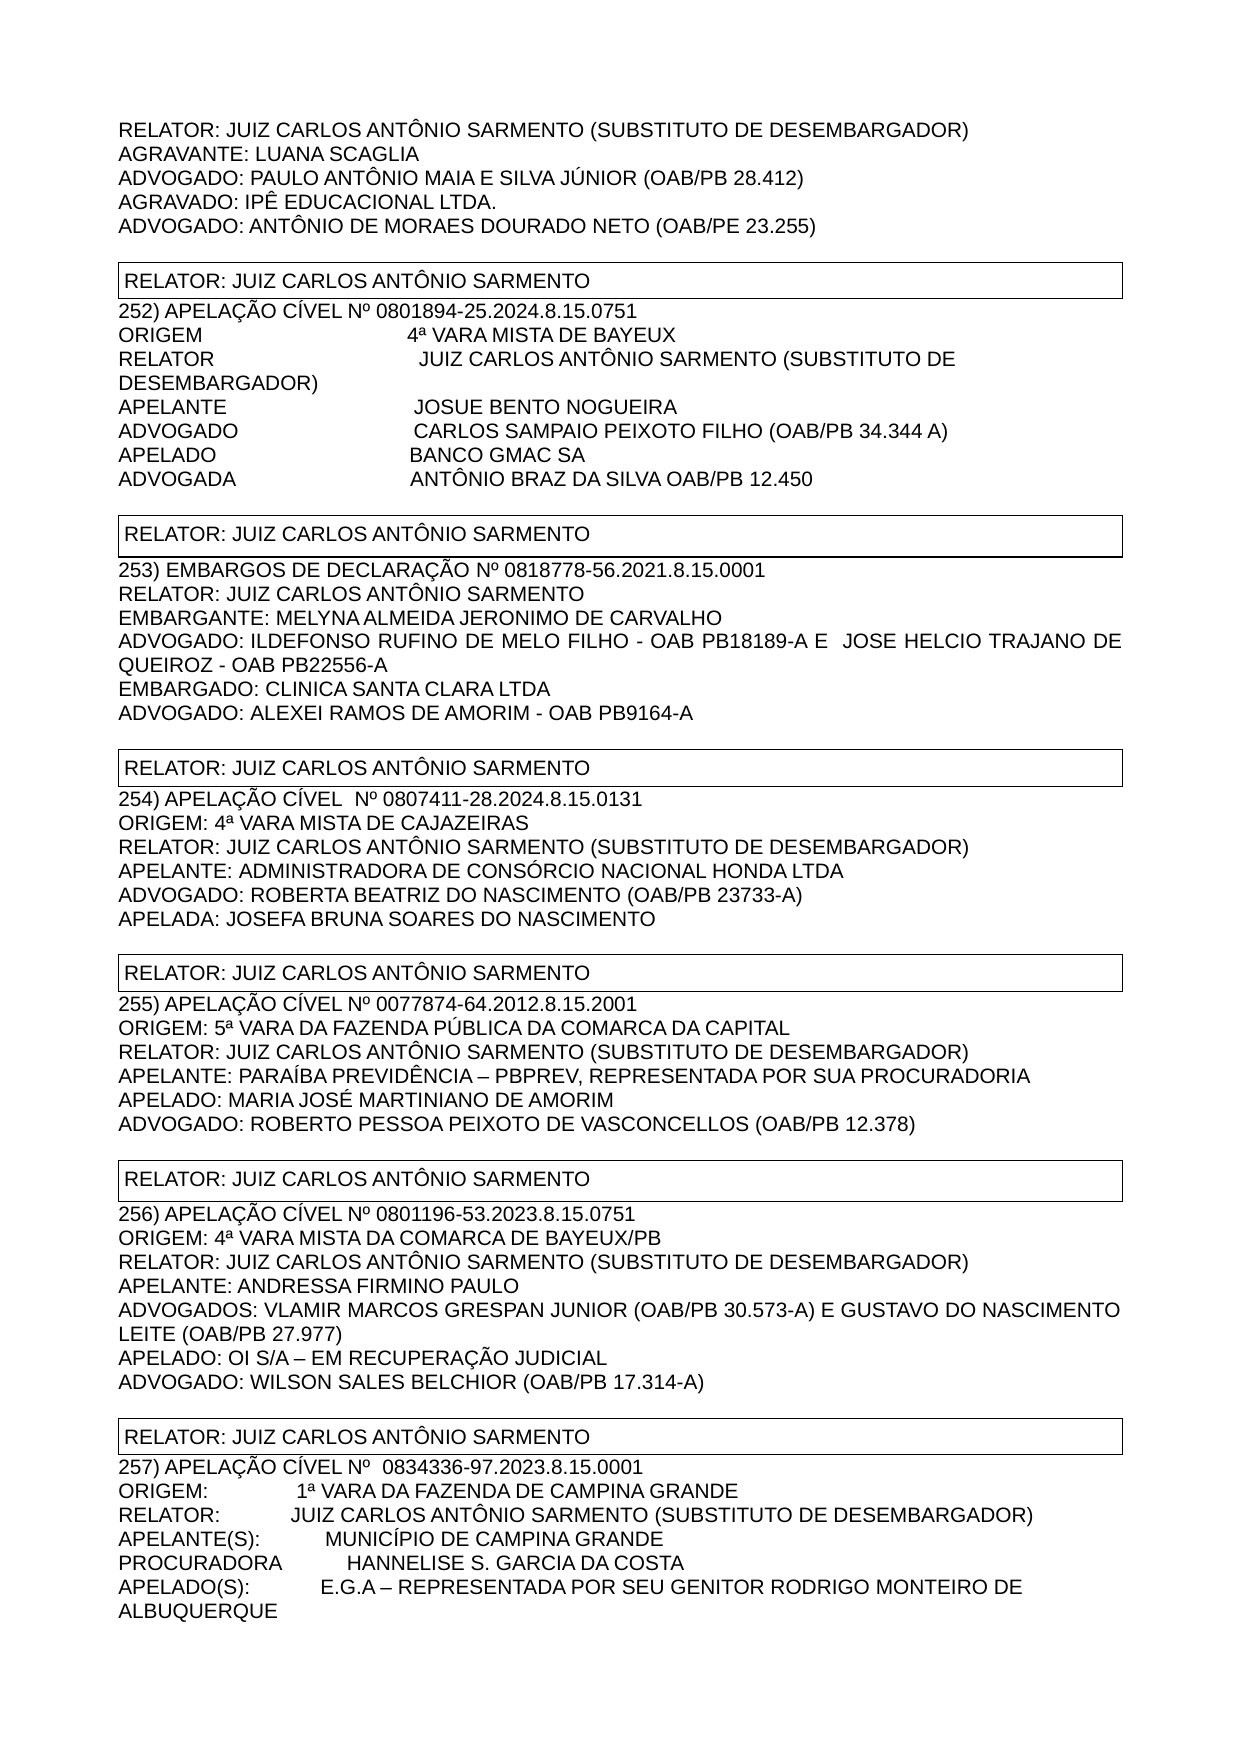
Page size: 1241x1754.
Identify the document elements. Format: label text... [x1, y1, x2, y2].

table_header RELATOR: JUIZ CARLOS ANTÔNIO SARMENTO [119, 955, 1122, 991]
text ORIGEM: 4ª VARA MISTA DE CAJAZEIRAS [118, 811, 1122, 834]
text ORIGEM: 4ª VARA MISTA DA COMARCA DE BAYEUX/PB [118, 1226, 1122, 1250]
text APELANTE: PARAÍBA PREVIDÊNCIA – PBPREV, REPRESENTADA POR SUA PROCURADORIA [118, 1064, 1122, 1088]
text RELATOR: JUIZ CARLOS ANTÔNIO SARMENTO [118, 581, 1122, 605]
text APELANTE: ANDRESSA FIRMINO PAULO [118, 1274, 1122, 1298]
table_header RELATOR: JUIZ CARLOS ANTÔNIO SARMENTO [119, 1161, 1122, 1201]
text RELATOR: JUIZ CARLOS ANTÔNIO SARMENTO (SUBSTITUTO DE DESEMBARGADOR) [118, 118, 1122, 142]
text ADVOGADO: PAULO ANTÔNIO MAIA E SILVA JÚNIOR (OAB/PB 28.412) [118, 166, 1122, 190]
text APELADO: MARIA JOSÉ MARTINIANO DE AMORIM [118, 1088, 1122, 1112]
text ADVOGADO CARLOS SAMPAIO PEIXOTO FILHO (OAB/PB 34.344 A) [118, 419, 1122, 443]
text ADVOGADOS: VLAMIR MARCOS GRESPAN JUNIOR (OAB/PB 30.573-A) E GUSTAVO DO NASCIMENTO LEITE (OAB/PB 27.977) [118, 1298, 1122, 1346]
text ADVOGADO: ILDEFONSO RUFINO DE MELO FILHO - OAB PB18189-A E JOSE HELCIO TRAJANO DE QUEIROZ - OAB PB22556-A [118, 629, 1122, 677]
text 253) EMBARGOS DE DECLARAÇÃO Nº 0818778-56.2021.8.15.0001 [118, 558, 1122, 581]
text RELATOR: JUIZ CARLOS ANTÔNIO SARMENTO (SUBSTITUTO DE DESEMBARGADOR) [118, 1040, 1122, 1064]
text ADVOGADO: WILSON SALES BELCHIOR (OAB/PB 17.314-A) [118, 1370, 1122, 1394]
table_header RELATOR: JUIZ CARLOS ANTÔNIO SARMENTO [119, 263, 1122, 298]
text EMBARGADO: CLINICA SANTA CLARA LTDA [118, 677, 1122, 701]
text APELANTE(S): MUNICÍPIO DE CAMPINA GRANDE [118, 1527, 1122, 1551]
text 257) APELAÇÃO CÍVEL Nº 0834336-97.2023.8.15.0001 [118, 1455, 1122, 1479]
text EMBARGANTE: MELYNA ALMEIDA JERONIMO DE CARVALHO [118, 605, 1122, 629]
text ADVOGADO: ANTÔNIO DE MORAES DOURADO NETO (OAB/PE 23.255) [118, 214, 1122, 238]
text AGRAVANTE: LUANA SCAGLIA [118, 142, 1122, 166]
text RELATOR: JUIZ CARLOS ANTÔNIO SARMENTO (SUBSTITUTO DE DESEMBARGADOR) [118, 1503, 1122, 1527]
text APELADA: JOSEFA BRUNA SOARES DO NASCIMENTO [118, 906, 1122, 930]
text APELADO(S): E.G.A – REPRESENTADA POR SEU GENITOR RODRIGO MONTEIRO DE ALBUQUERQUE [118, 1575, 1122, 1623]
text PROCURADORA HANNELISE S. GARCIA DA COSTA [118, 1551, 1122, 1575]
text APELADO: OI S/A – EM RECUPERAÇÃO JUDICIAL [118, 1346, 1122, 1370]
table_header RELATOR: JUIZ CARLOS ANTÔNIO SARMENTO [119, 750, 1122, 786]
text ORIGEM: 1ª VARA DA FAZENDA DE CAMPINA GRANDE [118, 1479, 1122, 1503]
text 255) APELAÇÃO CÍVEL Nº 0077874-64.2012.8.15.2001 [118, 992, 1122, 1016]
table_header RELATOR: JUIZ CARLOS ANTÔNIO SARMENTO [119, 1419, 1122, 1454]
text 254) APELAÇÃO CÍVEL Nº 0807411-28.2024.8.15.0131 [118, 787, 1122, 811]
text AGRAVADO: IPÊ EDUCACIONAL LTDA. [118, 190, 1122, 214]
text 256) APELAÇÃO CÍVEL Nº 0801196-53.2023.8.15.0751 [118, 1202, 1122, 1226]
text RELATOR JUIZ CARLOS ANTÔNIO SARMENTO (SUBSTITUTO DE DESEMBARGADOR) [118, 347, 1122, 395]
text ORIGEM: 5ª VARA DA FAZENDA PÚBLICA DA COMARCA DA CAPITAL [118, 1016, 1122, 1040]
table_header RELATOR: JUIZ CARLOS ANTÔNIO SARMENTO [119, 516, 1122, 556]
text RELATOR: JUIZ CARLOS ANTÔNIO SARMENTO (SUBSTITUTO DE DESEMBARGADOR) [118, 1250, 1122, 1274]
text APELANTE: ADMINISTRADORA DE CONSÓRCIO NACIONAL HONDA LTDA [118, 858, 1122, 882]
text 252) APELAÇÃO CÍVEL Nº 0801894-25.2024.8.15.0751 [118, 299, 1122, 323]
text ORIGEM 4ª VARA MISTA DE BAYEUX [118, 323, 1122, 347]
text ADVOGADA ANTÔNIO BRAZ DA SILVA OAB/PB 12.450 [118, 467, 1122, 491]
text APELANTE JOSUE BENTO NOGUEIRA [118, 395, 1122, 419]
text ADVOGADO: ROBERTA BEATRIZ DO NASCIMENTO (OAB/PB 23733-A) [118, 882, 1122, 906]
text ADVOGADO: ALEXEI RAMOS DE AMORIM - OAB PB9164-A [118, 701, 1122, 725]
text ADVOGADO: ROBERTO PESSOA PEIXOTO DE VASCONCELLOS (OAB/PB 12.378) [118, 1112, 1122, 1136]
text RELATOR: JUIZ CARLOS ANTÔNIO SARMENTO (SUBSTITUTO DE DESEMBARGADOR) [118, 834, 1122, 858]
text APELADO BANCO GMAC SA [118, 443, 1122, 467]
